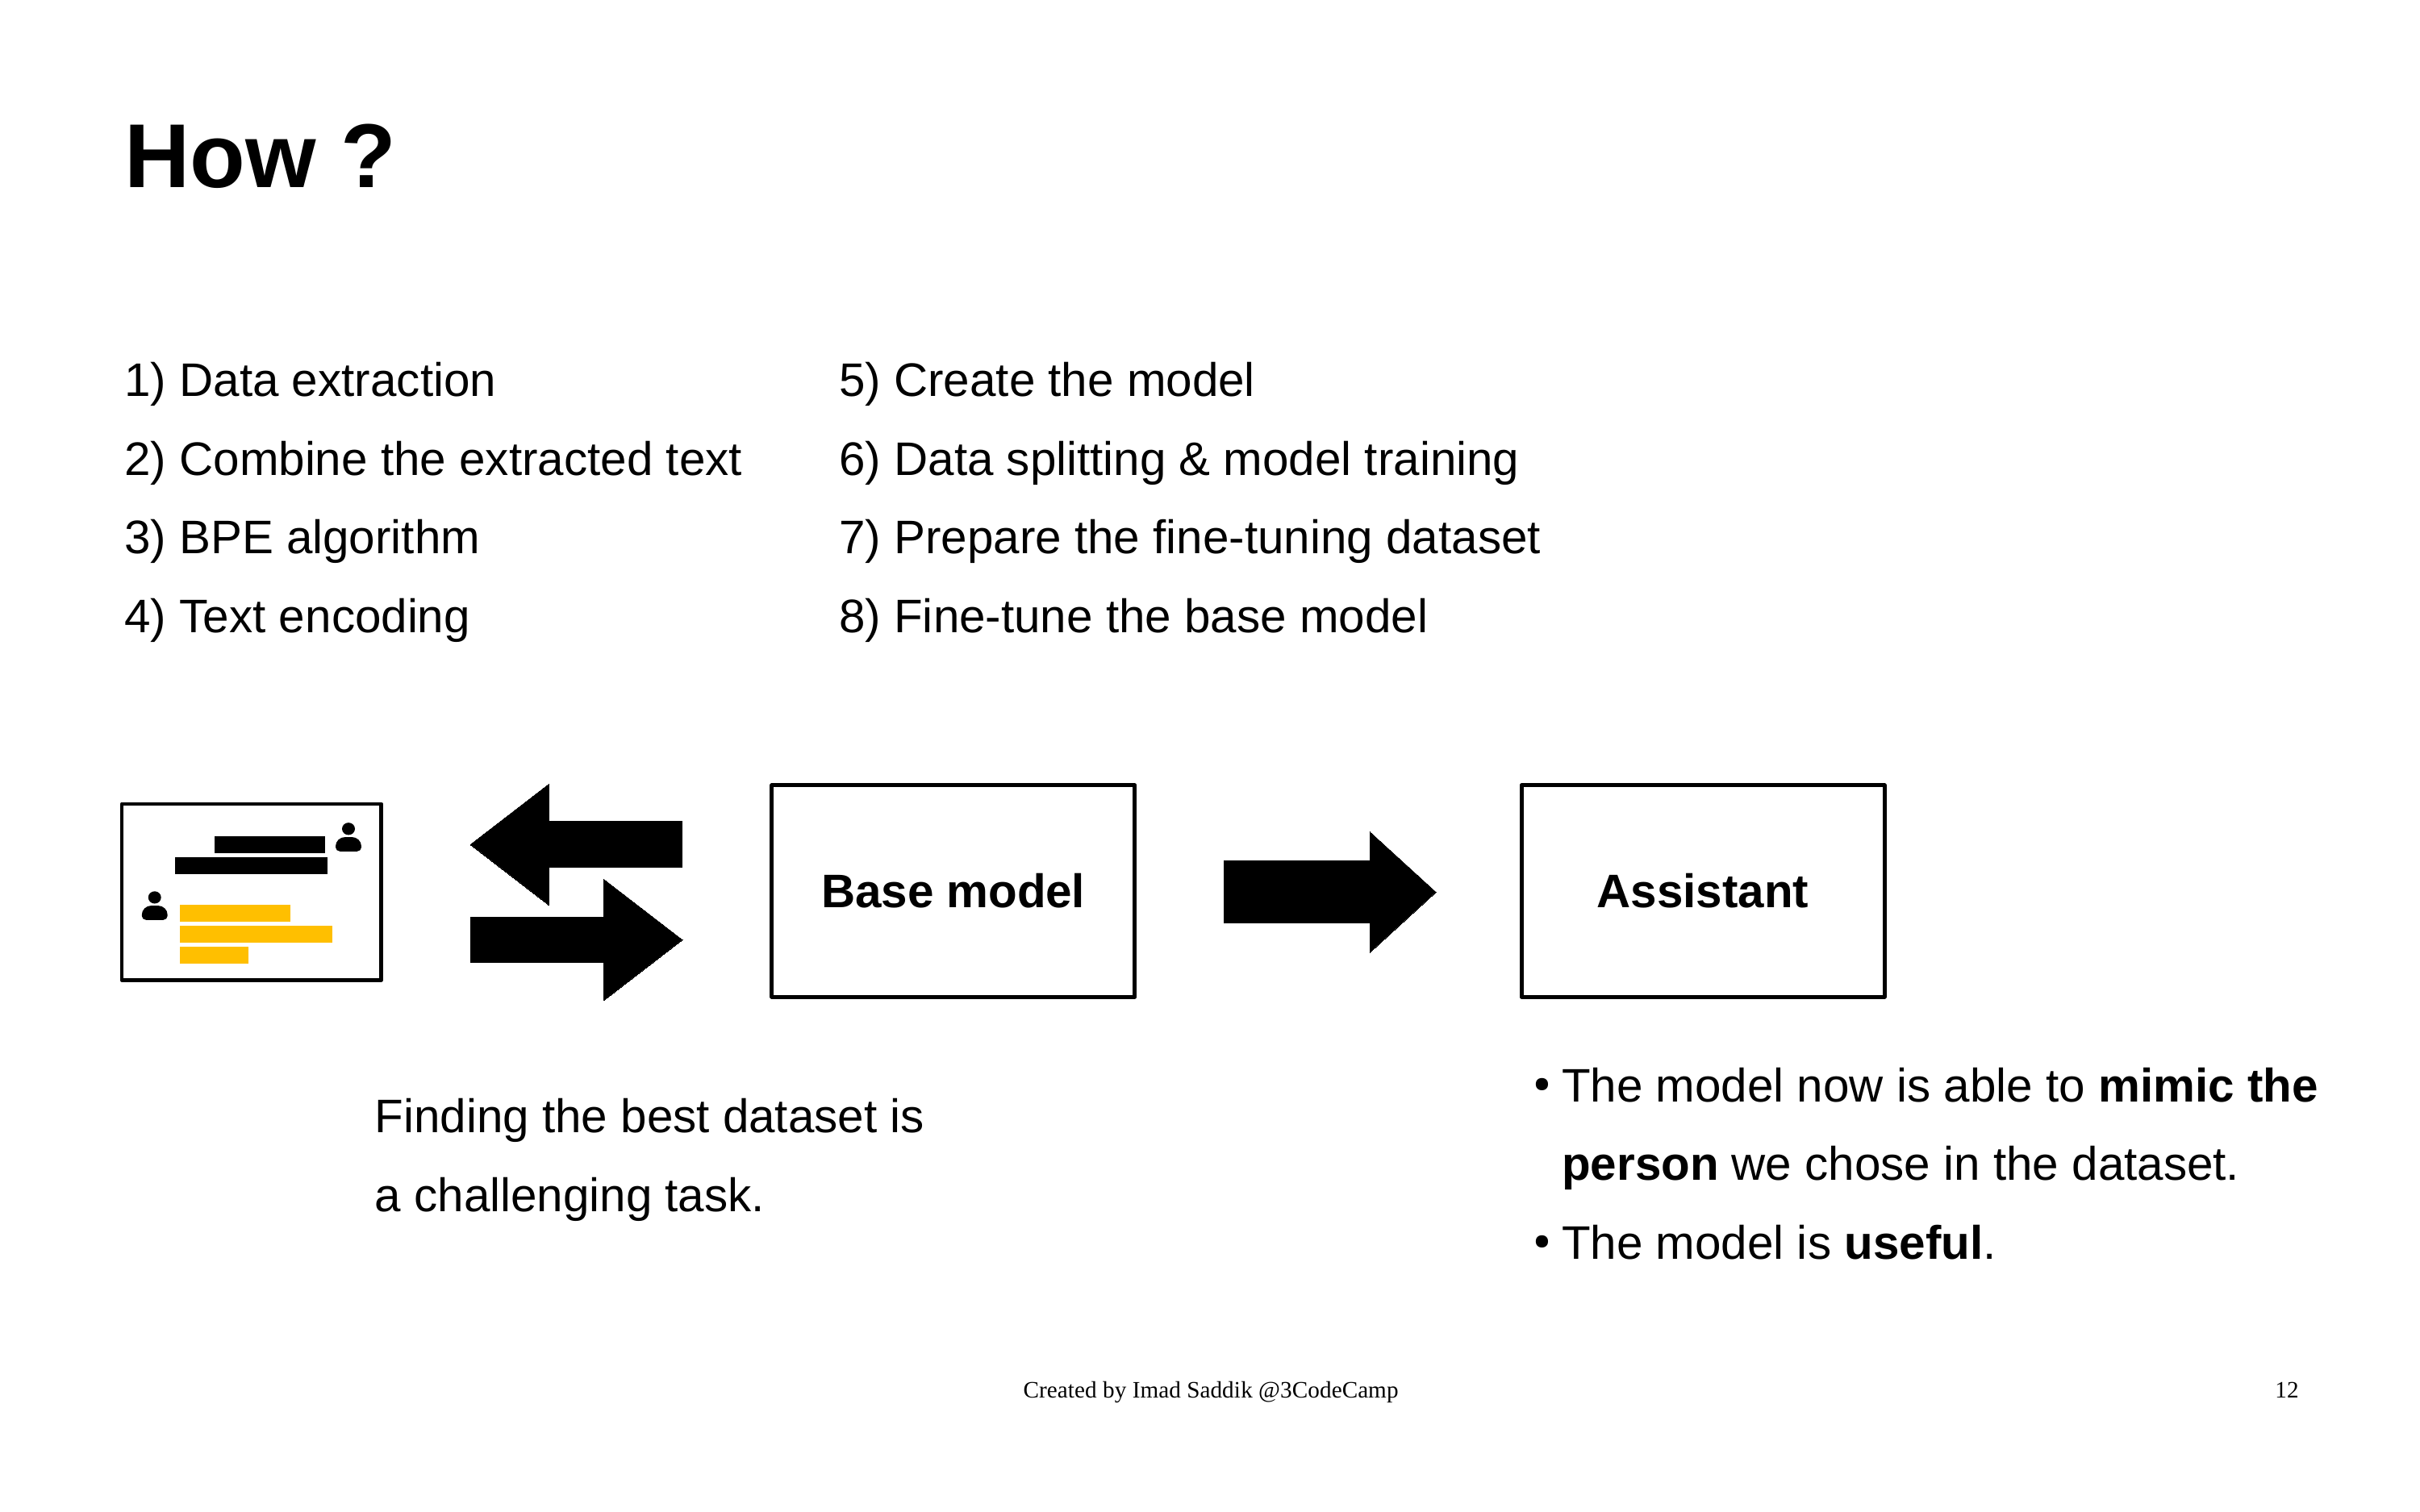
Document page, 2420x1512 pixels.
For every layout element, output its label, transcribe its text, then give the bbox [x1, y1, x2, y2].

text_box Base model [802, 859, 1105, 923]
text_box [180, 926, 332, 943]
text_box [175, 857, 328, 874]
text_box Create the model Data splitting & model training Prepare the fine-tuning dataset Fine-tune the base model [827, 322, 1574, 648]
text_box Assistant [1551, 859, 1855, 923]
text_box Finding the best dataset is a challenging task. [363, 1058, 938, 1240]
picture [331, 820, 366, 854]
text_box [470, 879, 683, 1001]
text_box [1224, 831, 1437, 953]
text_box [180, 905, 290, 922]
text_box The model now is able to mimic the person we chose in the dataset. The model is useful. [1521, 1027, 2399, 1301]
text_box How ? [112, 61, 1194, 251]
text_box Data extraction Combine the extracted text BPE algorithm Text encoding [112, 322, 817, 648]
text_box [180, 947, 248, 964]
text_box [215, 836, 325, 853]
text_box [470, 784, 682, 906]
picture [137, 889, 173, 923]
